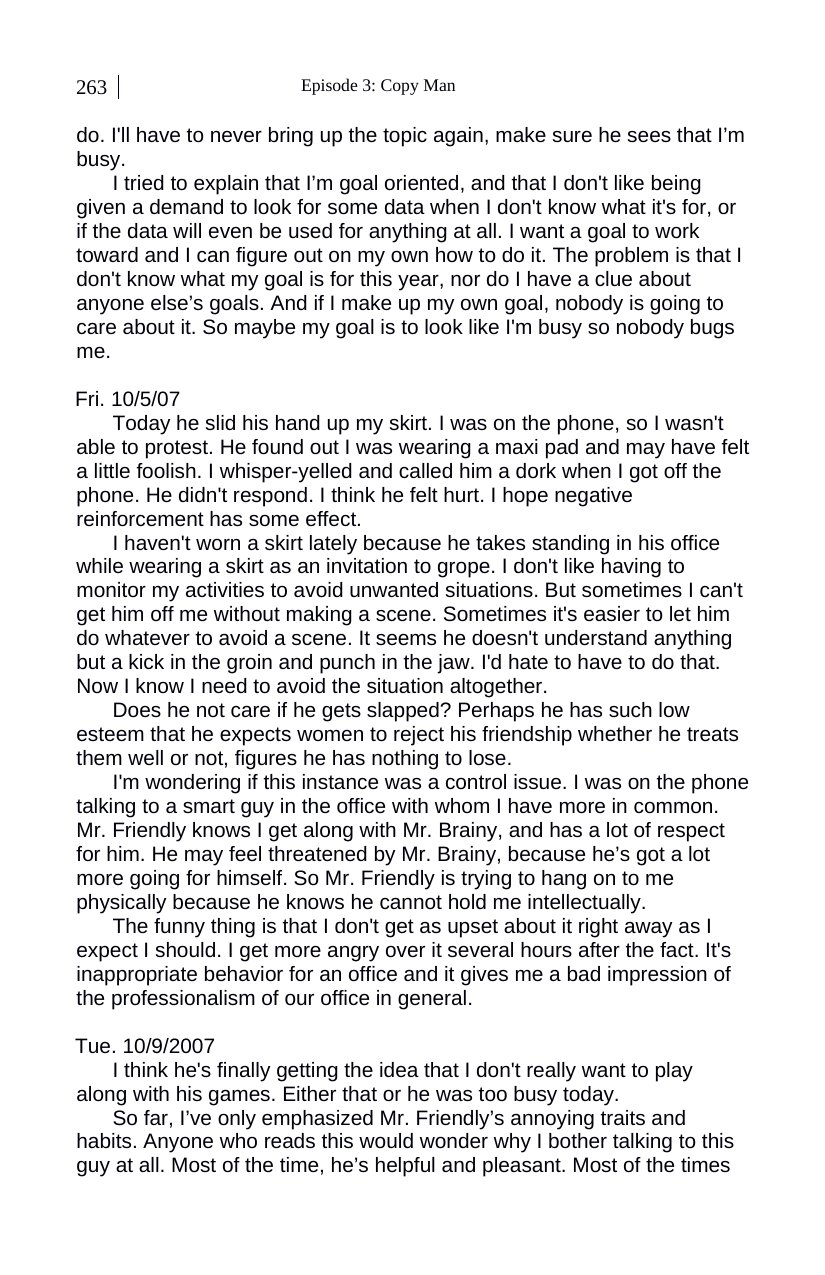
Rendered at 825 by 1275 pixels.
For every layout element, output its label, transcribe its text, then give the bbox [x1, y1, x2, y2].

text I haven't worn a skirt lately because he takes standing in his office while wearing a skirt as an invitation to grope. I don't like having to monitor my activities to avoid unwanted situations. But sometimes I can't get him off me without making a scene. Sometimes it's easier to let him do whatever to avoid a scene. It seems he doesn't understand anything but a kick in the groin and punch in the jaw. I'd hate to have to do that. Now I know I need to avoid the situation altogether. [76, 530, 750, 698]
text Today he slid his hand up my skirt. I was on the phone, so I wasn't able to protest. He found out I was wearing a maxi pad and may have felt a little foolish. I whisper-yelled and called him a dork when I got off the phone. He didn't respond. I think he felt hurt. I hope negative reinforcement has some effect. [76, 411, 750, 530]
text I think he's finally getting the idea that I don't really want to play along with his games. Either that or he was too busy today. [76, 1057, 750, 1105]
text The funny thing is that I don't get as upset about it right away as I expect I should. I get more angry over it several hours after the fact. It's inappropriate behavior for an office and it gives me a bad impression of the professionalism of our office in general. [76, 914, 750, 1009]
text Tue. 10/9/2007 [75, 1033, 750, 1057]
text Fri. 10/5/07 [75, 387, 750, 411]
text I tried to explain that I’m goal oriented, and that I don't like being given a demand to look for some data when I don't know what it's for, or if the data will even be used for anything at all. I want a goal to work toward and I can figure out on my own how to do it. The problem is that I don't know what my goal is for this year, nor do I have a clue about anyone else’s goals. And if I make up my own goal, nobody is going to care about it. So maybe my goal is to look like I'm busy so nobody bugs me. [76, 171, 750, 363]
text do. I'll have to never bring up the topic again, make sure he sees that I’m busy. [76, 123, 750, 171]
text So far, I’ve only emphasized Mr. Friendly’s annoying traits and habits. Anyone who reads this would wonder why I bother talking to this guy at all. Most of the time, he’s helpful and pleasant. Most of the times [76, 1105, 750, 1177]
text Does he not care if he gets slapped? Perhaps he has such low esteem that he expects women to reject his friendship whether he treats them well or not, figures he has nothing to lose. [76, 698, 750, 770]
text I'm wondering if this instance was a control issue. I was on the phone talking to a smart guy in the office with whom I have more in common. Mr. Friendly knows I get along with Mr. Brainy, and has a lot of respect for him. He may feel threatened by Mr. Brainy, because he’s got a lot more going for himself. So Mr. Friendly is trying to hang on to me physically because he knows he cannot hold me intellectually. [76, 770, 750, 914]
